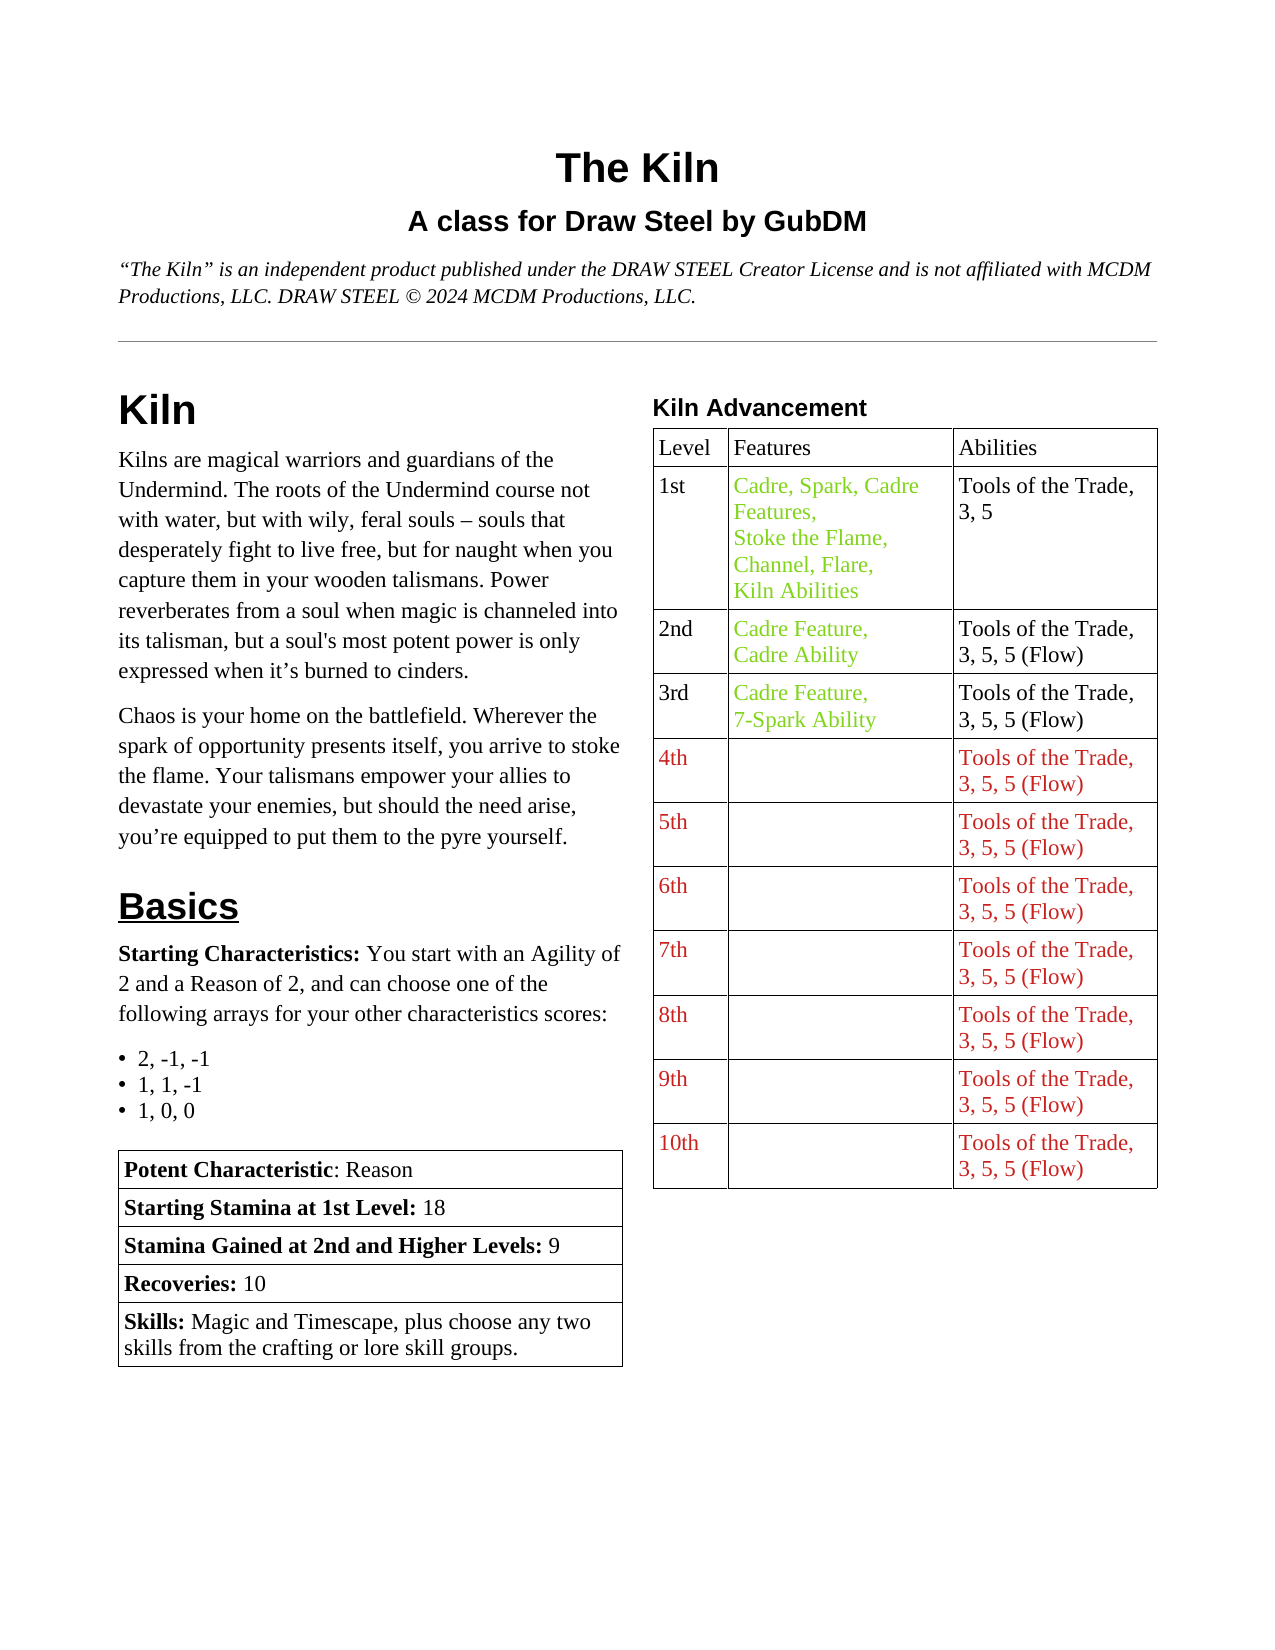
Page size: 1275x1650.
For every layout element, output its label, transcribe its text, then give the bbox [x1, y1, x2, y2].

list 2, -1, -1 [118, 1045, 622, 1071]
table_header Abilities [954, 429, 1157, 466]
table_cell Skills: Magic and Timescape, plus choose any two skills from the crafting or lore skill groups. [119, 1303, 622, 1366]
table_cell [729, 1124, 952, 1188]
table_cell Tools of the Trade, 3, 5, 5 (Flow) [954, 996, 1157, 1059]
subtitle Kiln [118, 385, 622, 433]
table_cell Tools of the Trade, 3, 5, 5 (Flow) [954, 739, 1157, 802]
text Kilns are magical warriors and guardians of the Undermind. The roots of the Undermind course not with water, but with wily, feral souls – souls that desperately fight to live free, but for naught when you capture them in your wooden talismans. Power reverberates from a soul when magic is channeled into its talisman, but a soul's most potent power is only expressed when it’s burned to cinders. [118, 446, 622, 683]
table_cell 4th [654, 739, 727, 802]
table_cell Cadre Feature, Cadre Ability [729, 610, 952, 673]
table_cell Starting Stamina at 1st Level: 18 [119, 1189, 622, 1226]
table_cell 6th [654, 867, 727, 930]
table_cell Tools of the Trade, 3, 5, 5 (Flow) [954, 1124, 1157, 1188]
table_cell 5th [654, 803, 727, 866]
table_cell [729, 867, 952, 930]
table_cell 3rd [654, 674, 727, 738]
text Chaos is your home on the battlefield. Wherever the spark of opportunity presents itself, you arrive to stoke the flame. Your talismans empower your allies to devastate your enemies, but should the need arise, you’re equipped to put them to the pyre yourself. [118, 702, 622, 849]
text “The Kiln” is an independent product published under the DRAW STEEL Creator License and is not affiliated with MCDM Productions, LLC. DRAW STEEL © 2024 MCDM Productions, LLC. [118, 257, 1157, 308]
table_cell Tools of the Trade, 3, 5, 5 (Flow) [954, 803, 1157, 866]
table_cell [729, 931, 952, 995]
table_cell Cadre, Spark, Cadre Features, Stoke the Flame, Channel, Flare, Kiln Abilities [729, 467, 952, 609]
table_cell [729, 1060, 952, 1123]
table_header Potent Characteristic: Reason [119, 1151, 622, 1188]
table_cell Tools of the Trade, 3, 5, 5 (Flow) [954, 610, 1157, 673]
table_cell [729, 996, 952, 1059]
table_cell Tools of the Trade, 3, 5, 5 (Flow) [954, 1060, 1157, 1123]
list 1, 0, 0 [118, 1098, 622, 1124]
table_cell Recoveries: 10 [119, 1265, 622, 1302]
text A class for Draw Steel by GubDM [118, 203, 1157, 237]
subtitle The Kiln [118, 143, 1157, 191]
subtitle Kiln Advancement [652, 393, 1157, 422]
text Starting Characteristics: You start with an Agility of 2 and a Reason of 2, and can choose one of the following arrays for your other characteristics scores: [118, 940, 622, 1026]
table_cell Tools of the Trade, 3, 5 [954, 467, 1157, 609]
table_cell 9th [654, 1060, 727, 1123]
table_cell Stamina Gained at 2nd and Higher Levels: 9 [119, 1227, 622, 1264]
table_cell Tools of the Trade, 3, 5, 5 (Flow) [954, 867, 1157, 930]
table_header Level [654, 429, 727, 466]
list 1, 1, -1 [118, 1071, 622, 1098]
table_cell 7th [654, 931, 727, 995]
table_cell 2nd [654, 610, 727, 673]
subtitle Basics [118, 884, 622, 927]
table_cell 10th [654, 1124, 727, 1188]
table_cell 1st [654, 467, 727, 609]
table_cell [729, 803, 952, 866]
table_cell [729, 739, 952, 802]
table_cell Cadre Feature, 7-Spark Ability [729, 674, 952, 738]
table_cell 8th [654, 996, 727, 1059]
table_cell Tools of the Trade, 3, 5, 5 (Flow) [954, 931, 1157, 995]
table_header Features [729, 429, 952, 466]
table_cell Tools of the Trade, 3, 5, 5 (Flow) [954, 674, 1157, 738]
